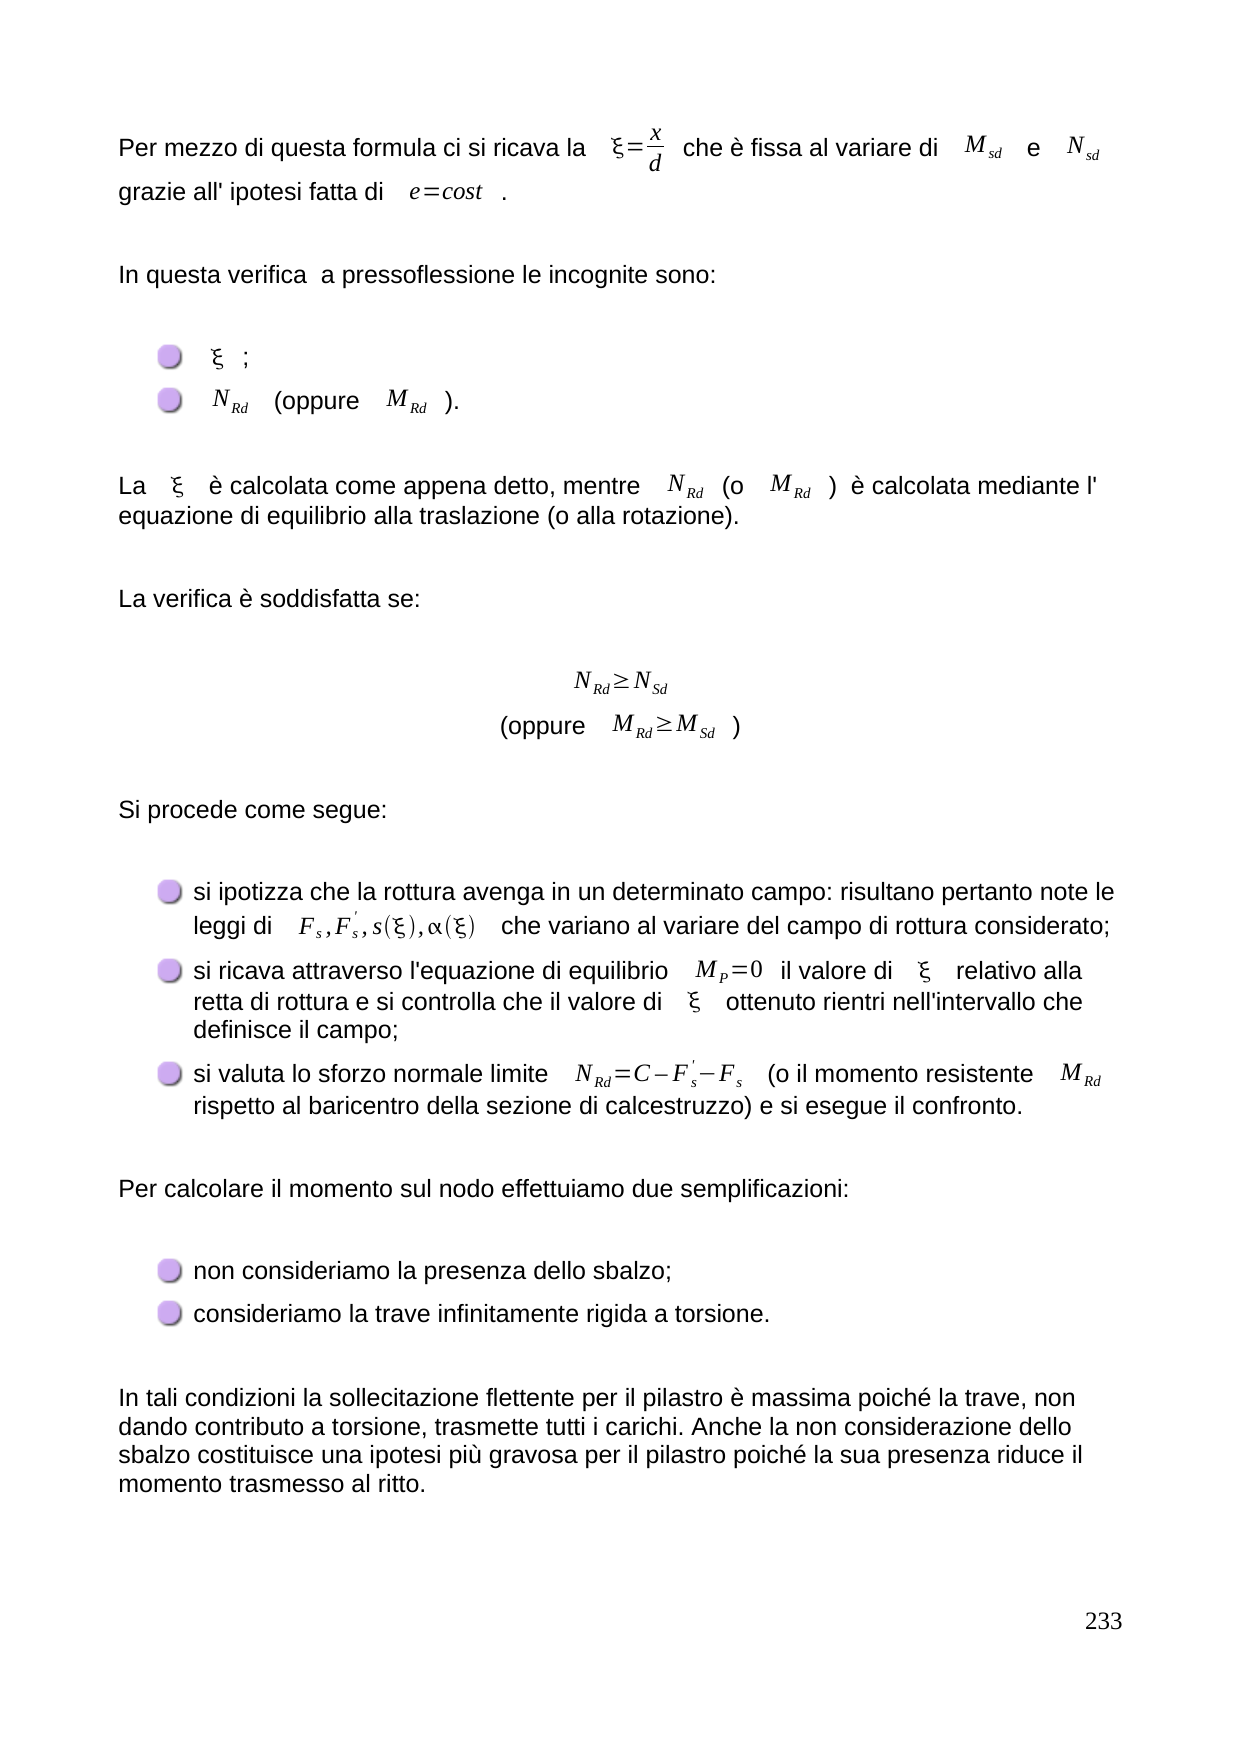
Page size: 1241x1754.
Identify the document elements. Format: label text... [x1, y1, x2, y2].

list si ipotizza che la rottura avenga in un determinato campo: risultano pertanto note le leggi di che variano al variare del campo di rottura considerato; [156, 877, 1122, 942]
text In questa verifica a pressoflessione le incognite sono: [118, 259, 1122, 288]
list si valuta lo sforzo normale limite (o il momento resistente rispetto al baricentro della sezione di calcestruzzo) e si esegue il confronto. [156, 1056, 1122, 1120]
picture [156, 878, 185, 907]
picture [156, 1257, 185, 1286]
text Per calcolare il momento sul nodo effettuiamo due semplificazioni: [118, 1174, 1122, 1202]
text (oppure ) [118, 710, 1122, 741]
list consideriamo la trave infinitamente rigida a torsione. [185, 1299, 1122, 1329]
picture [156, 1060, 185, 1089]
text La verifica è soddisfatta se: [118, 584, 1122, 612]
picture [156, 386, 185, 416]
text Si procede come segue: [118, 795, 1122, 824]
text Per mezzo di questa formula ci si ricava la che è fissa al variare di e grazie all' ipotesi fatta di . [118, 118, 1122, 206]
picture [156, 343, 185, 372]
text La è calcolata come appena detto, mentre (o ) è calcolata mediante l' equazione di equilibrio alla traslazione (o alla rotazione). [118, 470, 1122, 530]
list non consideriamo la presenza dello sbalzo; [156, 1256, 1122, 1286]
text In tali condizioni la sollecitazione flettente per il pilastro è massima poiché la trave, non dando contributo a torsione, trasmette tutti i carichi. Anche la non considerazione dello sbalzo costituisce una ipotesi più gravosa per il pilastro poiché la sua presenza riduce il momento trasmesso al ritto. [118, 1383, 1122, 1498]
list ; [156, 342, 1122, 372]
picture [156, 957, 185, 986]
list si ricava attraverso l'equazione di equilibrio il valore di relativo alla retta di rottura e si controlla che il valore di ottenuto rientri nell'intervallo che definisce il campo; [156, 955, 1122, 1044]
picture [156, 1299, 185, 1329]
list (oppure ). [156, 385, 1122, 416]
